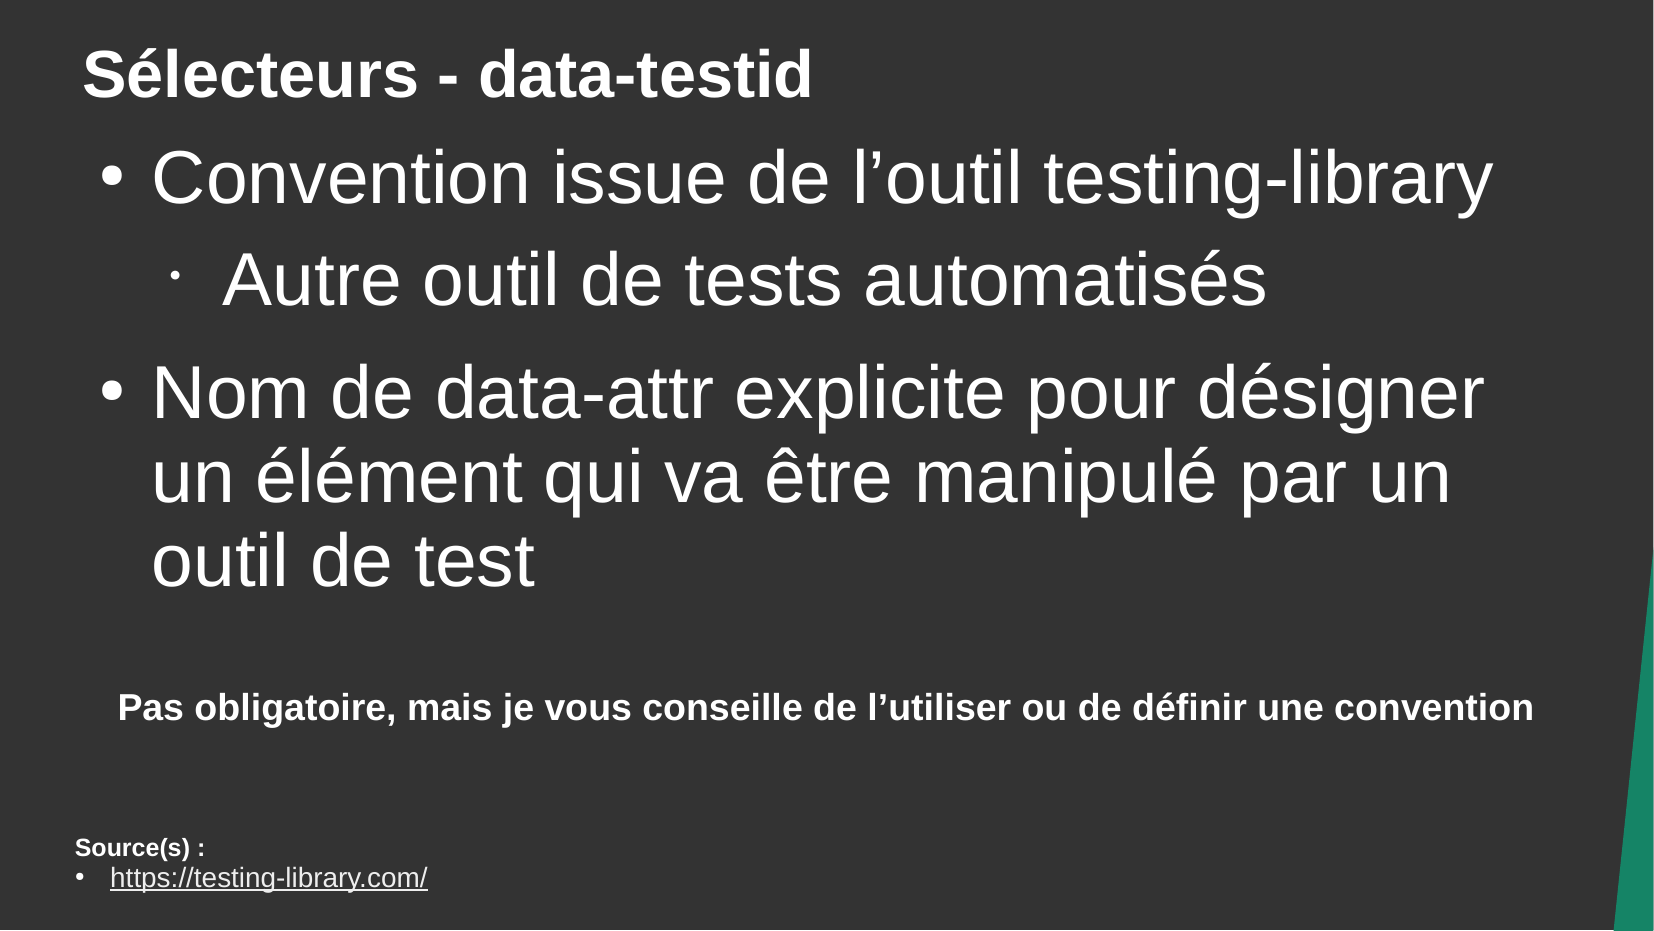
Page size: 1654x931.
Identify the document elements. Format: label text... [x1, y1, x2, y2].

list Convention issue de l’outil testing-library Autre outil de tests automatisés Nom de data-attr explicite pour désigner un élément qui va être manipulé par un outil de test [80, 135, 1583, 638]
text_box [1613, 542, 1654, 931]
text_box Source(s) : https://testing-library.com/ [60, 826, 1546, 901]
title Sélecteurs - data-testid [82, 37, 1004, 119]
text_box Pas obligatoire, mais je vous conseille de l’utiliser ou de définir une convention [98, 679, 1556, 739]
